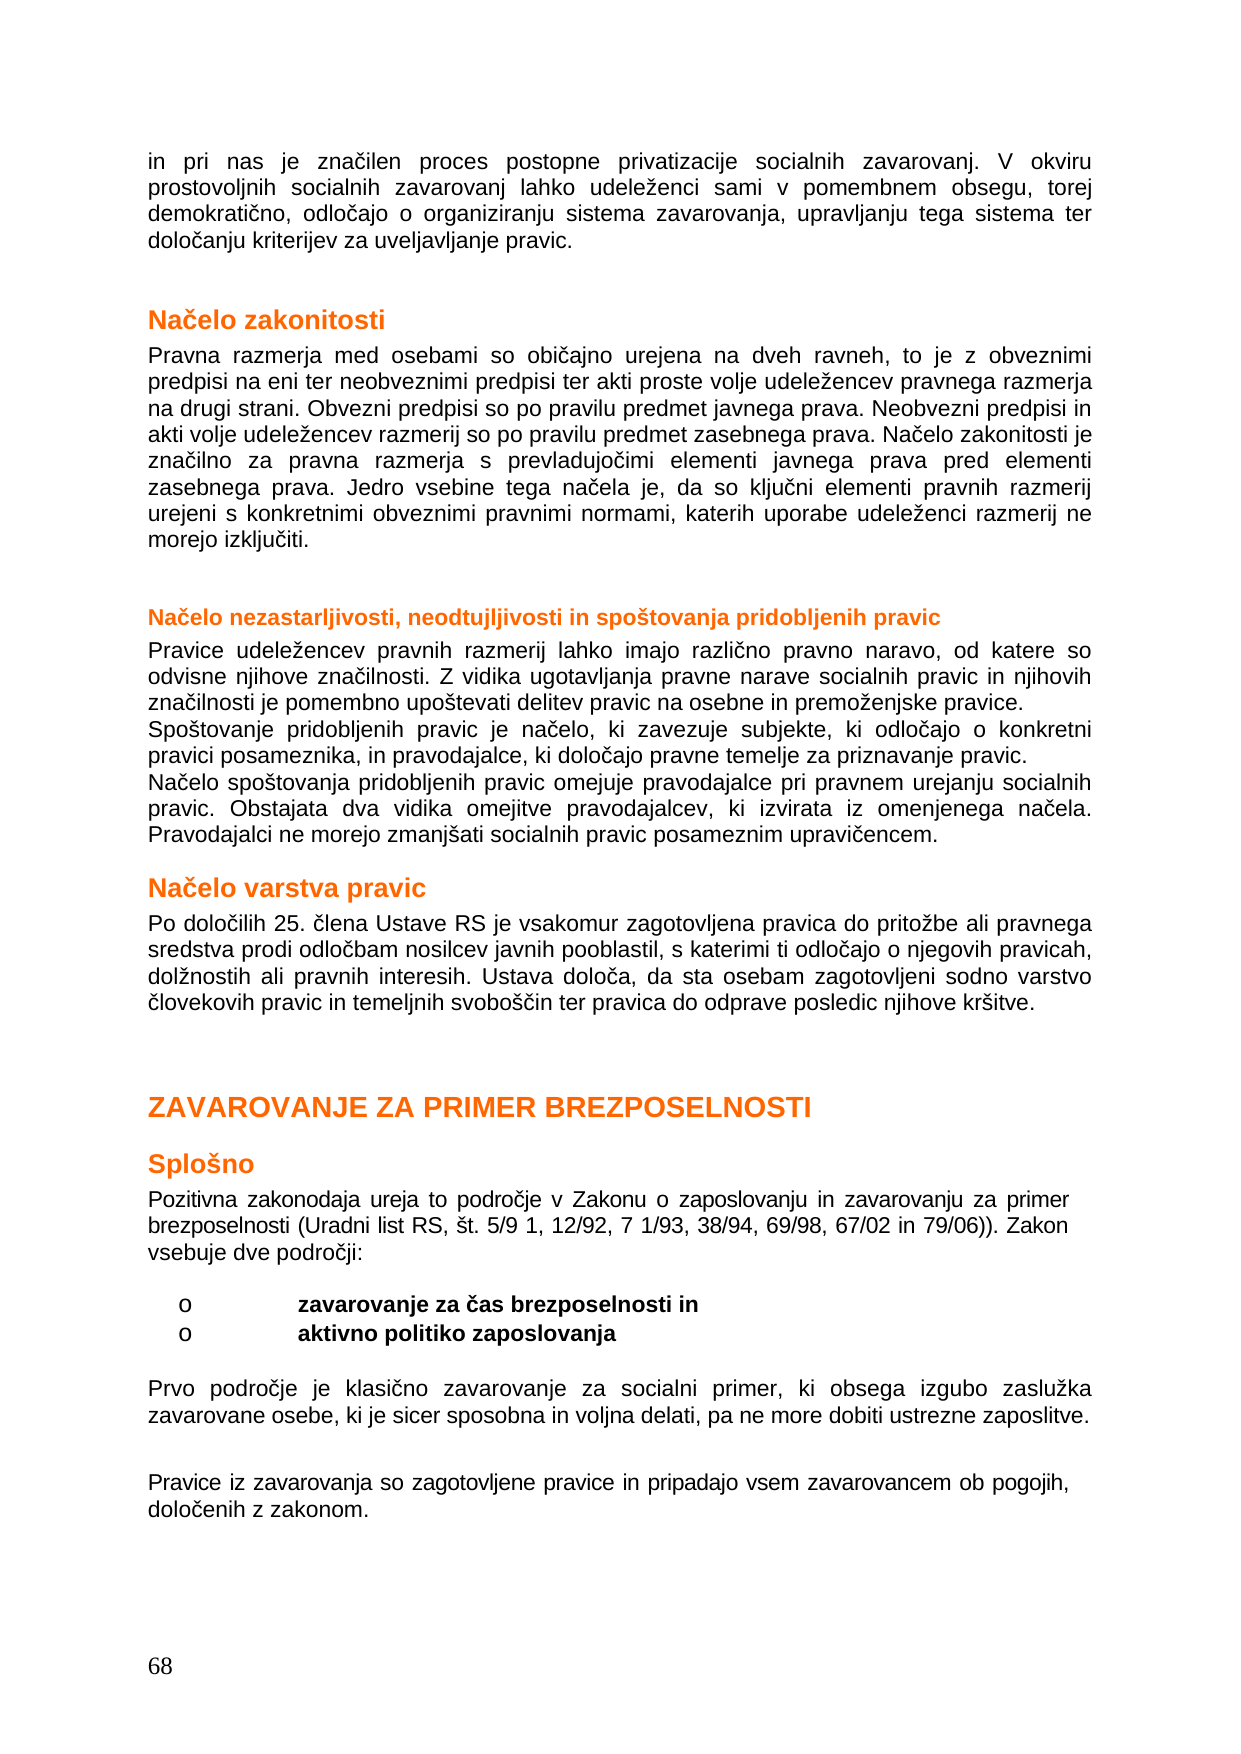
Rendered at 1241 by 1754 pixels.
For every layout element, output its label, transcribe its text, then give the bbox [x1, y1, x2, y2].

text Pravice iz zavarovanja so zagotovljene pravice in pripadajo vsem zavarovancem ob pogojih, določenih z zakonom. [148, 1469, 1070, 1522]
text Pravice udeležencev pravnih razmerij lahko imajo različno pravno naravo, od katere so odvisne njihove značilnosti. Z vidika ugotavljanja pravne narave socialnih pravic in njihovih značilnosti je pomembno upoštevati delitev pravic na osebne in premoženjske pravice. [148, 637, 1093, 716]
text ZAVAROVANJE ZA PRIMER BREZPOSELNOSTI [148, 1090, 1093, 1123]
text Načelo spoštovanja pridobljenih pravic omejuje pravodajalce pri pravnem urejanju socialnih pravic. Obstajata dva vidika omejitve pravodajalcev, ki izvirata iz omenjenega načela. Pravodajalci ne morejo zmanjšati socialnih pravic posameznim upravičencem. [148, 768, 1093, 847]
text Načelo varstva pravic [148, 872, 1093, 904]
text Prvo področje je klasično zavarovanje za socialni primer, ki obsega izgubo zaslužka zavarovane osebe, ki je sicer sposobna in voljna delati, pa ne more dobiti ustrezne zaposlitve. [148, 1375, 1093, 1428]
text Pravna razmerja med osebami so običajno urejena na dveh ravneh, to je z obveznimi predpisi na eni ter neobveznimi predpisi ter akti proste volje udeležencev pravnega razmerja na drugi strani. Obvezni predpisi so po pravilu predmet javnega prava. Neobvezni predpisi in akti volje udeležencev razmerij so po pravilu predmet zasebnega prava. Načelo zakonitosti je značilno za pravna razmerja s prevladujočimi elementi javnega prava pred elementi zasebnega prava. Jedro vsebine tega načela je, da so ključni elementi pravnih razmerij urejeni s konkretnimi obveznimi pravnimi normami, katerih uporabe udeleženci razmerij ne morejo izključiti. [148, 342, 1093, 553]
list aktivno politiko zaposlovanja [178, 1320, 1093, 1349]
text Načelo nezastarljivosti, neodtujljivosti in spoštovanja pridobljenih pravic [148, 604, 1093, 630]
text Po določilih 25. člena Ustave RS je vsakomur zagotovljena pravica do pritožbe ali pravnega sredstva prodi odločbam nosilcev javnih pooblastil, s katerimi ti odločajo o njegovih pravicah, dolžnostih ali pravnih interesih. Ustava določa, da sta osebam zagotovljeni sodno varstvo človekovih pravic in temeljnih svoboščin ter pravica do odprave posledic njihove kršitve. [148, 910, 1093, 1015]
list zavarovanje za čas brezposelnosti in [178, 1291, 1093, 1320]
text Pozitivna zakonodaja ureja to področje v Zakonu o zaposlovanju in zavarovanju za primer brezposelnosti (Uradni list RS, št. 5/9 1, 12/92, 7 1/93, 38/94, 69/98, 67/02 in 79/06)). Zakon vsebuje dve področji: [148, 1186, 1070, 1265]
text in pri nas je značilen proces postopne privatizacije socialnih zavarovanj. V okviru prostovoljnih socialnih zavarovanj lahko udeleženci sami v pomembnem obsegu, torej demokratično, odločajo o organiziranju sistema zavarovanja, upravljanju tega sistema ter določanju kriterijev za uveljavljanje pravic. [148, 148, 1093, 253]
text Spoštovanje pridobljenih pravic je načelo, ki zavezuje subjekte, ki odločajo o konkretni pravici posameznika, in pravodajalce, ki določajo pravne temelje za priznavanje pravic. [148, 716, 1093, 768]
text Načelo zakonitosti [148, 304, 1093, 336]
text Splošno [148, 1148, 1093, 1179]
